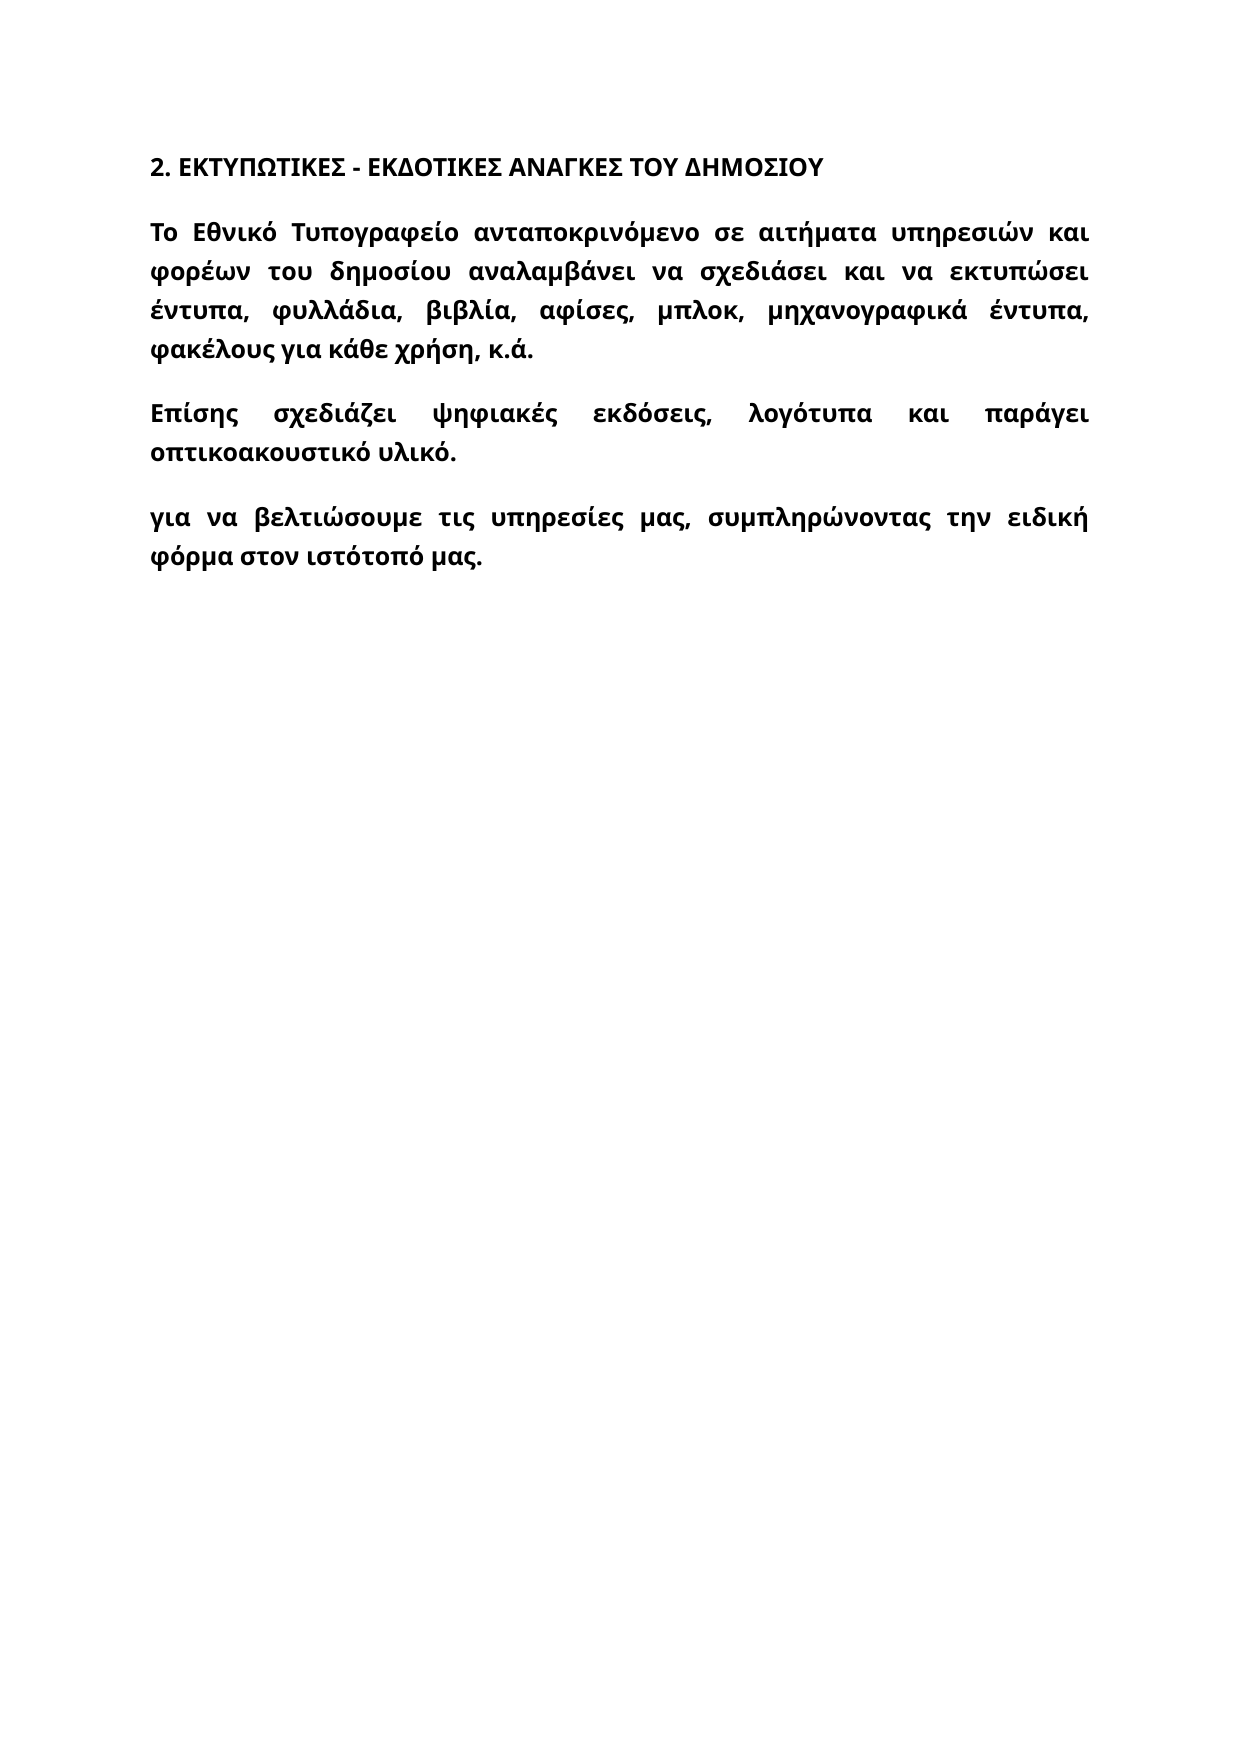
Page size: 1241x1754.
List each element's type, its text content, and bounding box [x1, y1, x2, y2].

text για να βελτιώσουμε τις υπηρεσίες μας, συμπληρώνοντας την ειδική φόρμα στον ιστότοπό μας. [150, 499, 1090, 572]
text Επίσης σχεδιάζει ψηφιακές εκδόσεις, λογότυπα και παράγει οπτικοακουστικό υλικό. [150, 396, 1090, 469]
text Το Εθνικό Τυπογραφείο ανταποκρινόμενο σε αιτήματα υπηρεσιών και φορέων του δημοσίου αναλαμβάνει να σχεδιάσει και να εκτυπώσει έντυπα, φυλλάδια, βιβλία, αφίσες, μπλοκ, μηχανογραφικά έντυπα, φακέλους για κάθε χρήση, κ.ά. [150, 214, 1090, 366]
text 2. ΕΚΤΥΠΩΤΙΚΕΣ - ΕΚΔΟΤΙΚΕΣ ΑΝΑΓΚΕΣ ΤΟΥ ΔΗΜΟΣΙΟΥ [150, 150, 1090, 184]
